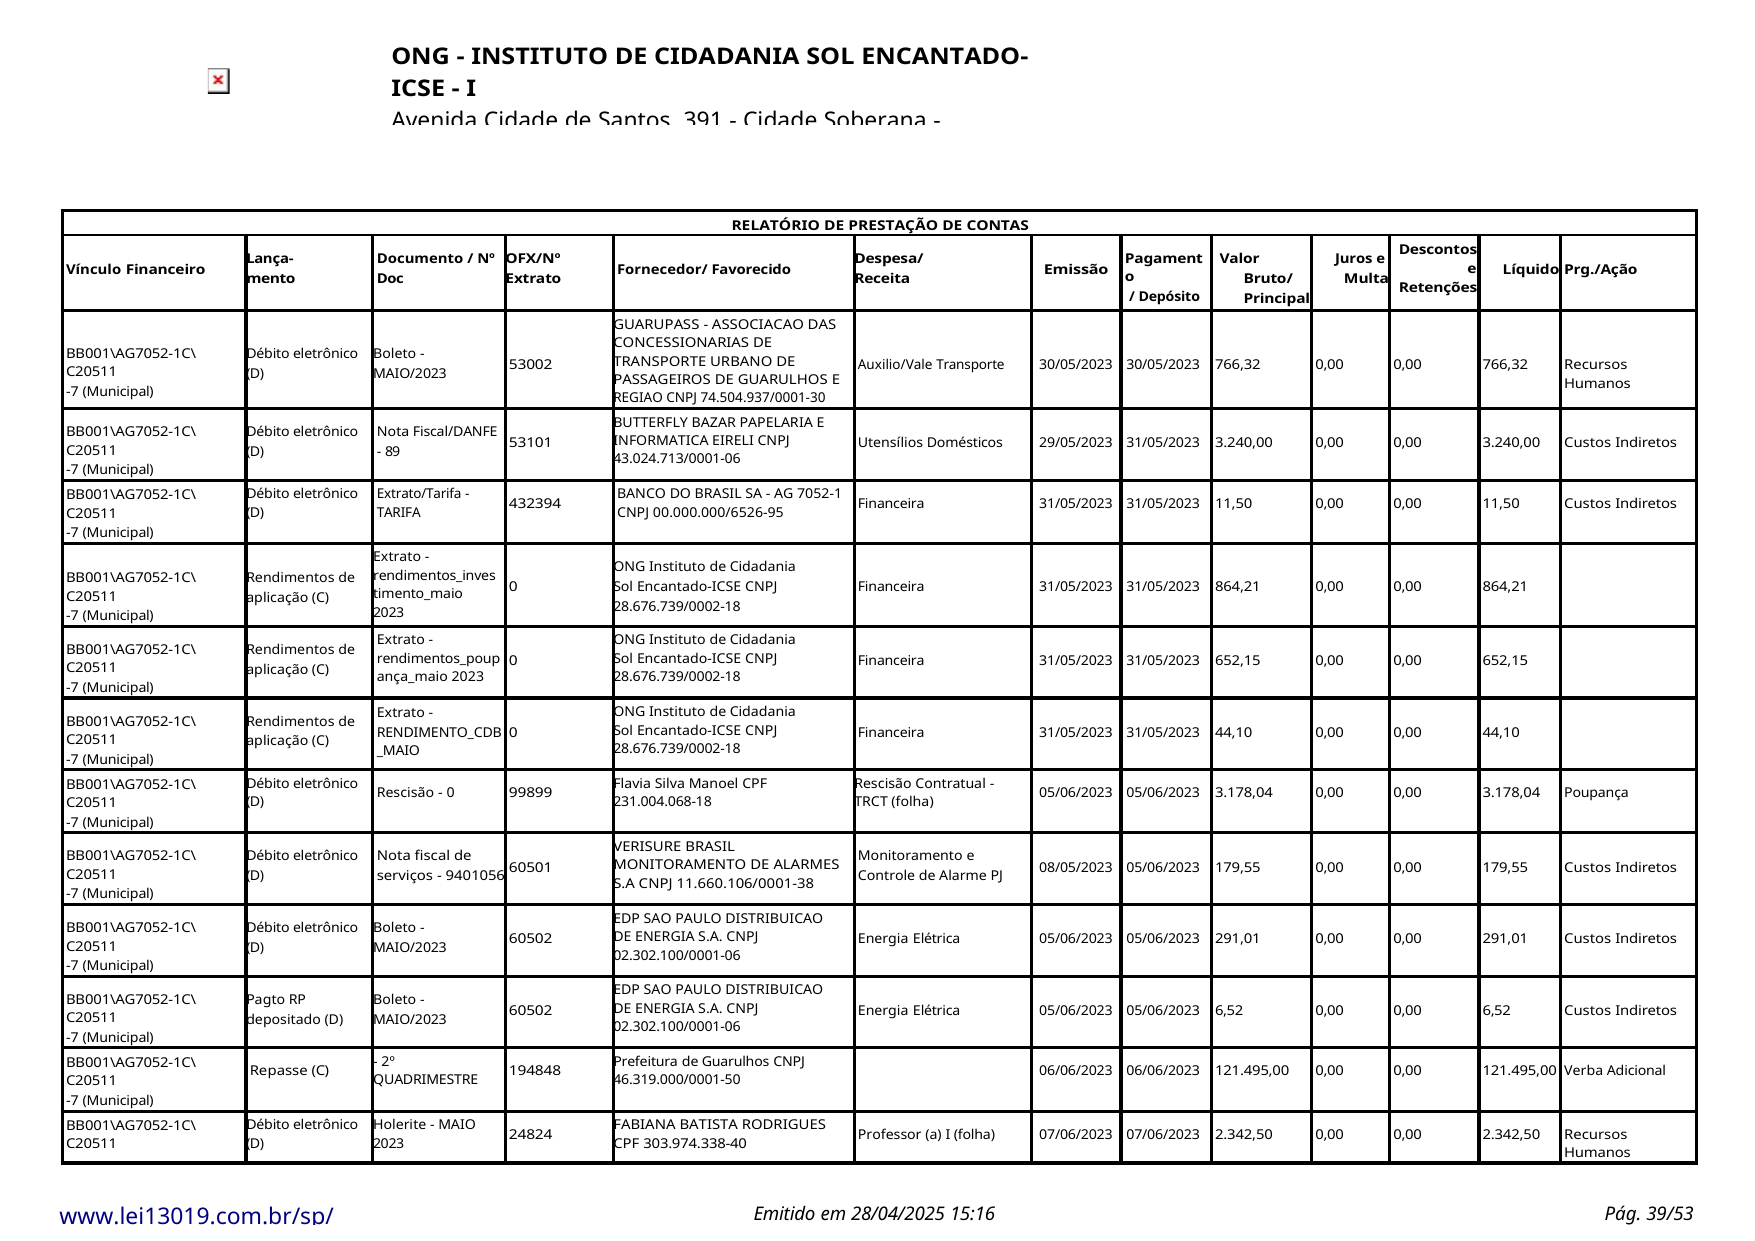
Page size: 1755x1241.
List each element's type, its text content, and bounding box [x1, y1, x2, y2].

table_cell Boleto - MAIO/2023 [374, 978, 504, 1046]
table_cell Débito eletrônico (D) [248, 482, 371, 542]
table_cell 05/06/2023 [1123, 978, 1210, 1046]
table_cell 194848 [507, 1049, 612, 1109]
table_cell BB001\AG7052-1C\C20511 -7 (Municipal) [64, 771, 244, 831]
table_cell Custos Indiretos [1562, 834, 1695, 903]
table_cell Custos Indiretos [1562, 410, 1695, 478]
table_cell Extrato/Tarifa - TARIFA [374, 482, 504, 542]
table_cell [1562, 700, 1695, 768]
table_cell 121.495,00 [1481, 1049, 1559, 1109]
table_cell 05/06/2023 [1123, 834, 1210, 903]
table_cell 08/05/2023 [1033, 834, 1119, 903]
table_cell 31/05/2023 [1123, 628, 1210, 696]
table_cell 31/05/2023 [1123, 700, 1210, 768]
table_cell Líquido [1481, 236, 1559, 309]
table_cell BANCO DO BRASIL SA - AG 7052-1 CNPJ 00.000.000/6526-95 [615, 482, 853, 542]
table_cell 0,00 [1313, 978, 1388, 1046]
table_cell 0,00 [1391, 1049, 1477, 1109]
table_cell 0,00 [1313, 545, 1388, 625]
table_cell 0,00 [1391, 312, 1477, 407]
table_cell 0 [507, 628, 612, 696]
table_cell 06/06/2023 [1123, 1049, 1210, 1109]
table_cell 99899 [507, 771, 612, 831]
table_cell BB001\AG7052-1C\C20511 -7 (Municipal) [64, 312, 244, 407]
table_cell 3.178,04 [1481, 771, 1559, 831]
table_cell 05/06/2023 [1033, 978, 1119, 1046]
table_cell Energia Elétrica [856, 978, 1030, 1046]
table_cell 432394 [507, 482, 612, 542]
table_cell Débito eletrônico (D) [248, 834, 371, 903]
table_cell 652,15 [1481, 628, 1559, 696]
table_cell EDP SAO PAULO DISTRIBUICAO DE ENERGIA S.A. CNPJ 02.302.100/0001-06 [615, 978, 853, 1046]
table_cell Pagto RP depositado (D) [248, 978, 371, 1046]
table_cell Extrato - rendimentos_inves timento_maio 2023 [374, 545, 504, 625]
table_cell Valor Bruto/ Principal [1213, 236, 1310, 309]
table_cell 31/05/2023 [1123, 482, 1210, 542]
table_cell 05/06/2023 [1033, 906, 1119, 974]
table_cell Utensílios Domésticos [856, 410, 1030, 478]
table_cell 0,00 [1313, 771, 1388, 831]
table_cell 2.342,50 [1213, 1113, 1310, 1161]
table_cell 3.240,00 [1481, 410, 1559, 478]
table_cell 0,00 [1391, 906, 1477, 974]
table_cell 0,00 [1391, 978, 1477, 1046]
table_cell 6,52 [1481, 978, 1559, 1046]
table_cell BB001\AG7052-1C\C20511 -7 (Municipal) [64, 545, 244, 625]
table_cell Pagamento / Depósito [1123, 236, 1210, 309]
table_cell 11,50 [1213, 482, 1310, 542]
table_cell 0,00 [1313, 410, 1388, 478]
table_cell ONG Instituto de Cidadania Sol Encantado-ICSE CNPJ 28.676.739/0002-18 [615, 545, 853, 625]
table_cell 0,00 [1391, 410, 1477, 478]
table_cell 60502 [507, 978, 612, 1046]
table_cell 0 [507, 700, 612, 768]
table_cell Energia Elétrica [856, 906, 1030, 974]
table_cell 291,01 [1213, 906, 1310, 974]
table_cell 0,00 [1313, 700, 1388, 768]
table_cell Rescisão - 0 [374, 771, 504, 831]
table_cell BB001\AG7052-1C\C20511 [64, 1113, 244, 1161]
table_cell Professor (a) I (folha) [856, 1113, 1030, 1161]
table_cell Custos Indiretos [1562, 906, 1695, 974]
table_cell 05/06/2023 [1123, 771, 1210, 831]
table_cell Financeira [856, 482, 1030, 542]
table_cell Extrato - rendimentos_poup ança_maio 2023 [374, 628, 504, 696]
table_cell 31/05/2023 [1033, 482, 1119, 542]
table_cell Despesa/ Receita [856, 236, 1030, 309]
table_cell 53002 [507, 312, 612, 407]
table_cell 179,55 [1213, 834, 1310, 903]
table_cell 05/06/2023 [1033, 771, 1119, 831]
table_cell OFX/Nº Extrato [507, 236, 612, 309]
table_cell 24824 [507, 1113, 612, 1161]
table_cell Débito eletrônico (D) [248, 312, 371, 407]
table_cell Nota Fiscal/DANFE - 89 [374, 410, 504, 478]
table_cell 864,21 [1213, 545, 1310, 625]
table_cell 0,00 [1391, 771, 1477, 831]
table_cell [1562, 628, 1695, 696]
table_cell 30/05/2023 [1033, 312, 1119, 407]
table_cell 0,00 [1313, 906, 1388, 974]
table_cell Débito eletrônico (D) [248, 906, 371, 974]
table_cell BB001\AG7052-1C\C20511 -7 (Municipal) [64, 700, 244, 768]
table_cell Descontos e Retenções [1391, 236, 1477, 309]
table_cell 44,10 [1481, 700, 1559, 768]
table_cell VERISURE BRASIL MONITORAMENTO DE ALARMES S.A CNPJ 11.660.106/0001-38 [615, 834, 853, 903]
table_cell Extrato - RENDIMENTO_CDB _MAIO [374, 700, 504, 768]
table_cell Emissão [1033, 236, 1119, 309]
table_cell FABIANA BATISTA RODRIGUES CPF 303.974.338-40 [615, 1113, 853, 1161]
table_cell 0,00 [1391, 482, 1477, 542]
table_cell 766,32 [1481, 312, 1559, 407]
table_cell 2.342,50 [1481, 1113, 1559, 1161]
table_cell Holerite - MAIO 2023 [374, 1113, 504, 1161]
table_cell 766,32 [1213, 312, 1310, 407]
table_cell Auxilio/Vale Transporte [856, 312, 1030, 407]
table_cell 0,00 [1391, 834, 1477, 903]
table_cell 0,00 [1313, 312, 1388, 407]
table_cell Recursos Humanos [1562, 312, 1695, 407]
table_cell 31/05/2023 [1123, 410, 1210, 478]
table_cell 864,21 [1481, 545, 1559, 625]
table_cell Boleto - MAIO/2023 [374, 906, 504, 974]
table_cell 31/05/2023 [1033, 545, 1119, 625]
table_cell 3.240,00 [1213, 410, 1310, 478]
table_cell - 2º QUADRIMESTRE [374, 1049, 504, 1109]
table_cell 31/05/2023 [1123, 545, 1210, 625]
table_cell Financeira [856, 700, 1030, 768]
table_cell 0,00 [1391, 545, 1477, 625]
table_cell BUTTERFLY BAZAR PAPELARIA E INFORMATICA EIRELI CNPJ 43.024.713/0001-06 [615, 410, 853, 478]
table_cell Rescisão Contratual - TRCT (folha) [856, 771, 1030, 831]
table_cell 0 [507, 545, 612, 625]
table_cell Financeira [856, 545, 1030, 625]
table_cell Débito eletrônico (D) [248, 410, 371, 478]
table_cell Poupança [1562, 771, 1695, 831]
table_cell Verba Adicional [1562, 1049, 1695, 1109]
table_cell 53101 [507, 410, 612, 478]
table_cell 05/06/2023 [1123, 906, 1210, 974]
table_cell BB001\AG7052-1C\C20511 -7 (Municipal) [64, 1049, 244, 1109]
table_cell Boleto - MAIO/2023 [374, 312, 504, 407]
table_cell [1562, 545, 1695, 625]
table_cell Custos Indiretos [1562, 978, 1695, 1046]
table_cell 3.178,04 [1213, 771, 1310, 831]
table_cell Recursos Humanos [1562, 1113, 1695, 1161]
table_cell Vínculo Financeiro [64, 236, 244, 309]
table_cell Nota ﬁscal de serviços - 9401056 [374, 834, 504, 903]
table_cell 0,00 [1391, 628, 1477, 696]
table_cell BB001\AG7052-1C\C20511 -7 (Municipal) [64, 978, 244, 1046]
table_cell ONG Instituto de Cidadania Sol Encantado-ICSE CNPJ 28.676.739/0002-18 [615, 628, 853, 696]
table_cell 0,00 [1313, 1113, 1388, 1161]
table_cell Financeira [856, 628, 1030, 696]
table_cell Rendimentos de aplicação (C) [248, 628, 371, 696]
table_cell 29/05/2023 [1033, 410, 1119, 478]
table_cell 0,00 [1313, 1049, 1388, 1109]
table_cell 179,55 [1481, 834, 1559, 903]
table_cell 652,15 [1213, 628, 1310, 696]
table_cell 07/06/2023 [1123, 1113, 1210, 1161]
table_cell Débito eletrônico (D) [248, 771, 371, 831]
table_cell Flavia Silva Manoel CPF 231.004.068-18 [615, 771, 853, 831]
table_cell Monitoramento e Controle de Alarme PJ [856, 834, 1030, 903]
table_cell BB001\AG7052-1C\C20511 -7 (Municipal) [64, 410, 244, 478]
table_cell 0,00 [1313, 482, 1388, 542]
table_cell 07/06/2023 [1033, 1113, 1119, 1161]
table_cell BB001\AG7052-1C\C20511 -7 (Municipal) [64, 628, 244, 696]
table_cell 6,52 [1213, 978, 1310, 1046]
table_cell Lança- mento [248, 236, 371, 309]
table_cell Custos Indiretos [1562, 482, 1695, 542]
table_cell EDP SAO PAULO DISTRIBUICAO DE ENERGIA S.A. CNPJ 02.302.100/0001-06 [615, 906, 853, 974]
table_cell BB001\AG7052-1C\C20511 -7 (Municipal) [64, 834, 244, 903]
table_cell [856, 1049, 1030, 1109]
table_cell BB001\AG7052-1C\C20511 -7 (Municipal) [64, 906, 244, 974]
table_cell 30/05/2023 [1123, 312, 1210, 407]
table_header RELATÓRIO DE PRESTAÇÃO DE CONTAS [64, 212, 1695, 234]
table_cell Rendimentos de aplicação (C) [248, 545, 371, 625]
table_cell Juros e Multa [1313, 236, 1388, 309]
table_cell Débito eletrônico (D) [248, 1113, 371, 1161]
table_cell Fornecedor/ Favorecido [615, 236, 853, 309]
table_cell 44,10 [1213, 700, 1310, 768]
table_cell 06/06/2023 [1033, 1049, 1119, 1109]
table_cell Repasse (C) [248, 1049, 371, 1109]
table_cell 0,00 [1313, 628, 1388, 696]
table_cell 0,00 [1391, 1113, 1477, 1161]
table_cell 11,50 [1481, 482, 1559, 542]
table_cell 31/05/2023 [1033, 628, 1119, 696]
table_cell Rendimentos de aplicação (C) [248, 700, 371, 768]
table_cell GUARUPASS - ASSOCIACAO DAS CONCESSIONARIAS DE TRANSPORTE URBANO DE PASSAGEIROS DE GUARULHOS E REGIAO CNPJ 74.504.937/0001-30 [615, 312, 853, 407]
table_cell 121.495,00 [1213, 1049, 1310, 1109]
table_cell 0,00 [1313, 834, 1388, 903]
table_cell 291,01 [1481, 906, 1559, 974]
table_cell 0,00 [1391, 700, 1477, 768]
table_cell ONG Instituto de Cidadania Sol Encantado-ICSE CNPJ 28.676.739/0002-18 [615, 700, 853, 768]
table_cell 60501 [507, 834, 612, 903]
table_cell Prefeitura de Guarulhos CNPJ 46.319.000/0001-50 [615, 1049, 853, 1109]
table_cell Documento / Nº Doc [374, 236, 504, 309]
table_cell BB001\AG7052-1C\C20511 -7 (Municipal) [64, 482, 244, 542]
table_cell 60502 [507, 906, 612, 974]
table_cell 31/05/2023 [1033, 700, 1119, 768]
table_cell Prg./Ação [1562, 236, 1695, 309]
